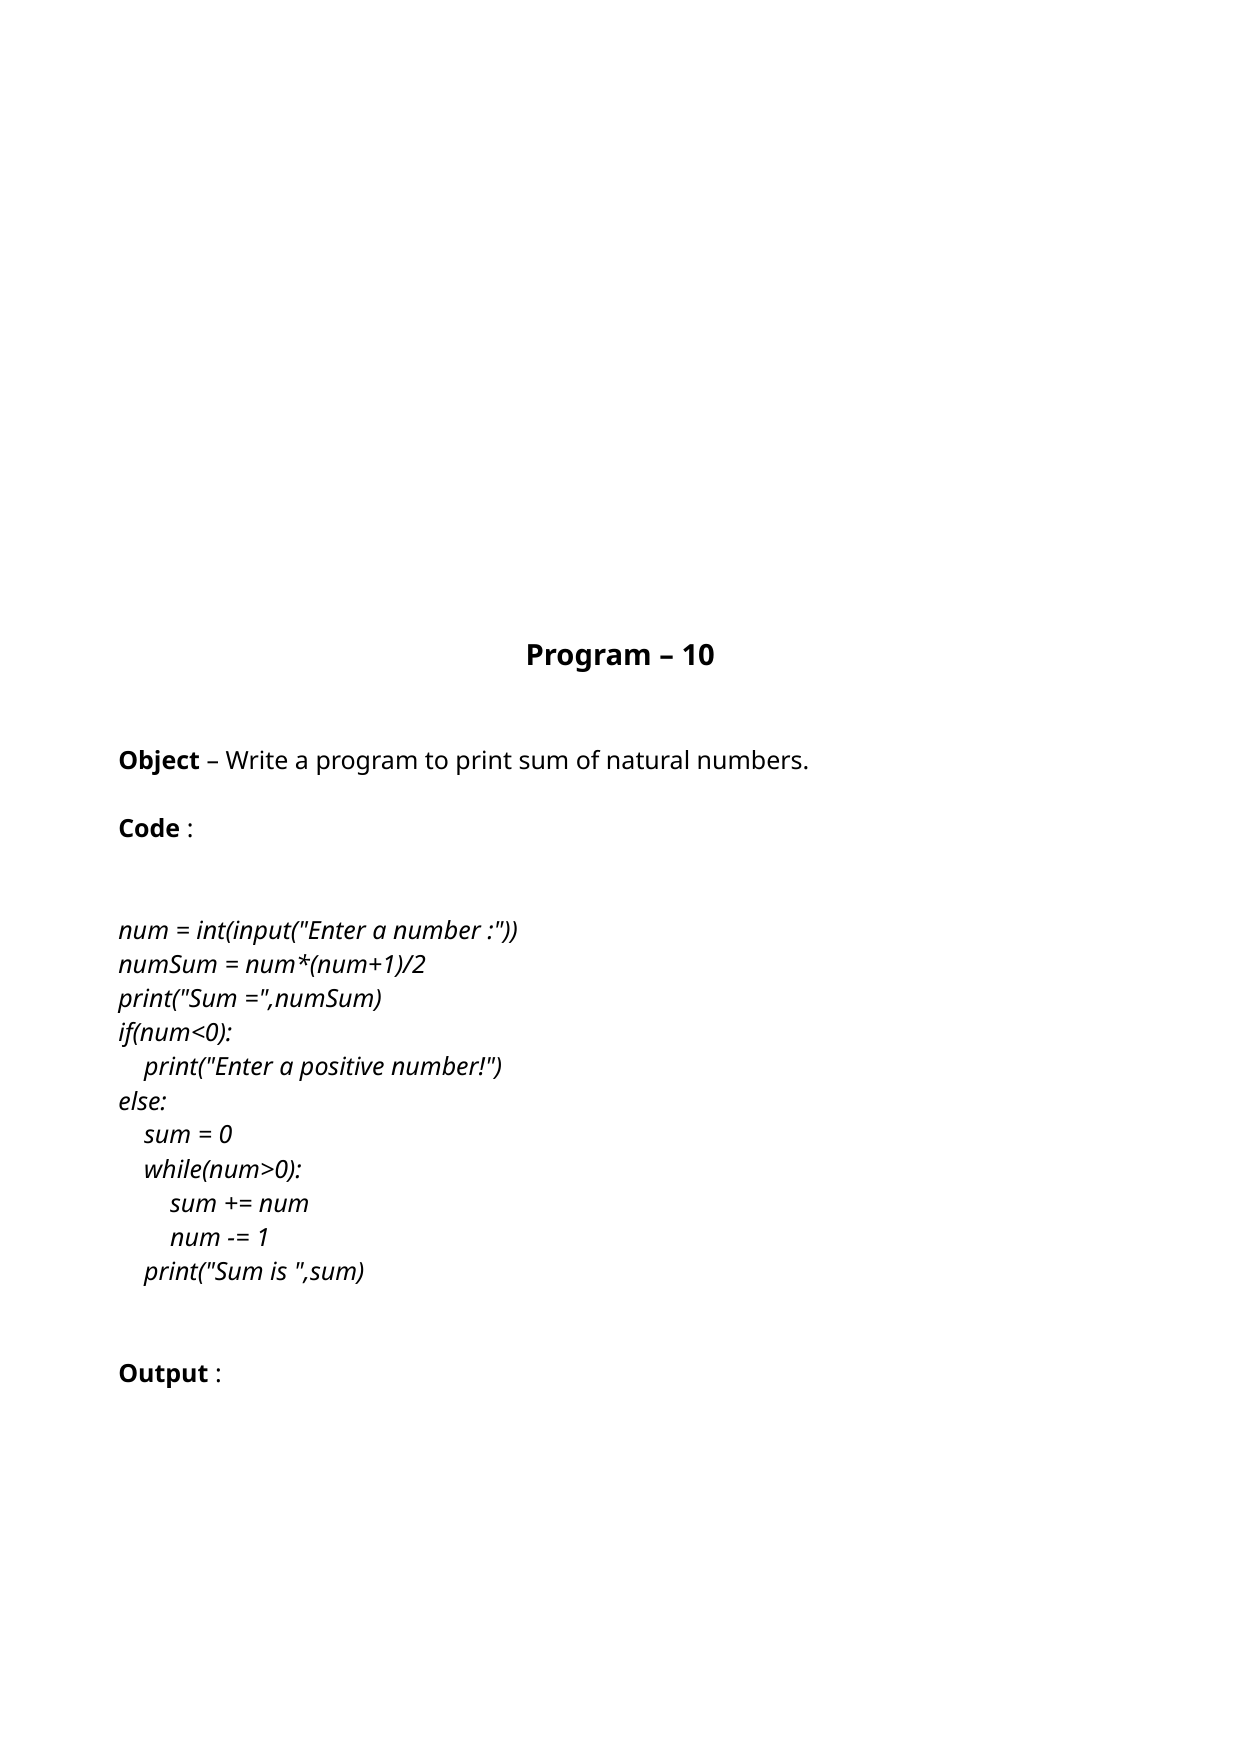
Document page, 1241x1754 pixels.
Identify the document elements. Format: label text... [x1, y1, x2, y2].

text Code : [118, 811, 1122, 845]
text Object – Write a program to print sum of natural numbers. [118, 742, 1122, 777]
text Program – 10 [118, 635, 1122, 674]
text print("Enter a positive number!") [118, 1049, 1122, 1083]
text Output : [118, 1356, 1122, 1390]
text while(num>0): [118, 1151, 1122, 1185]
text num = int(input("Enter a number :")) [118, 913, 1122, 947]
text else: [118, 1083, 1122, 1117]
text print("Sum is ",sum) [118, 1253, 1122, 1287]
text numSum = num*(num+1)/2 [118, 947, 1122, 981]
text sum += num [118, 1185, 1122, 1219]
text print("Sum =",numSum) [118, 981, 1122, 1015]
text if(num<0): [118, 1015, 1122, 1049]
text num -= 1 [118, 1219, 1122, 1253]
text sum = 0 [118, 1117, 1122, 1151]
